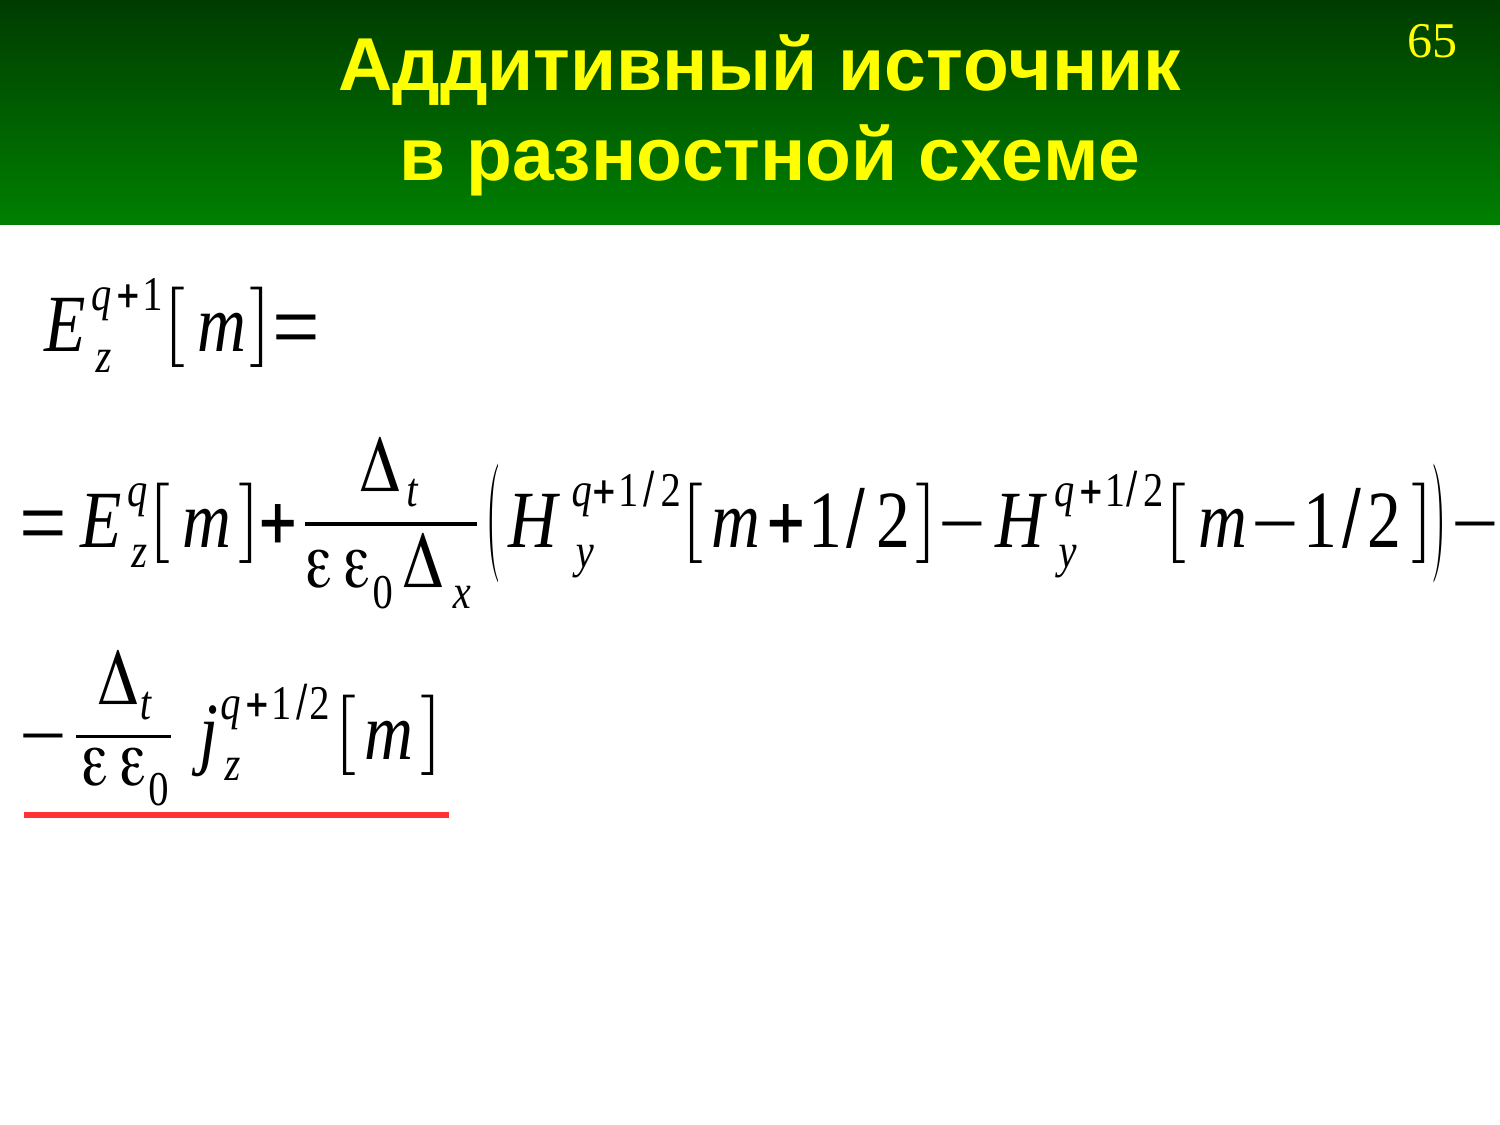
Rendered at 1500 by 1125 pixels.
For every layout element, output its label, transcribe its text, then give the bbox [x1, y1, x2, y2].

title Аддитивный источник в разностной схеме [100, 7, 1441, 204]
chart [0, 430, 1500, 621]
chart [0, 643, 454, 817]
chart [23, 265, 341, 381]
